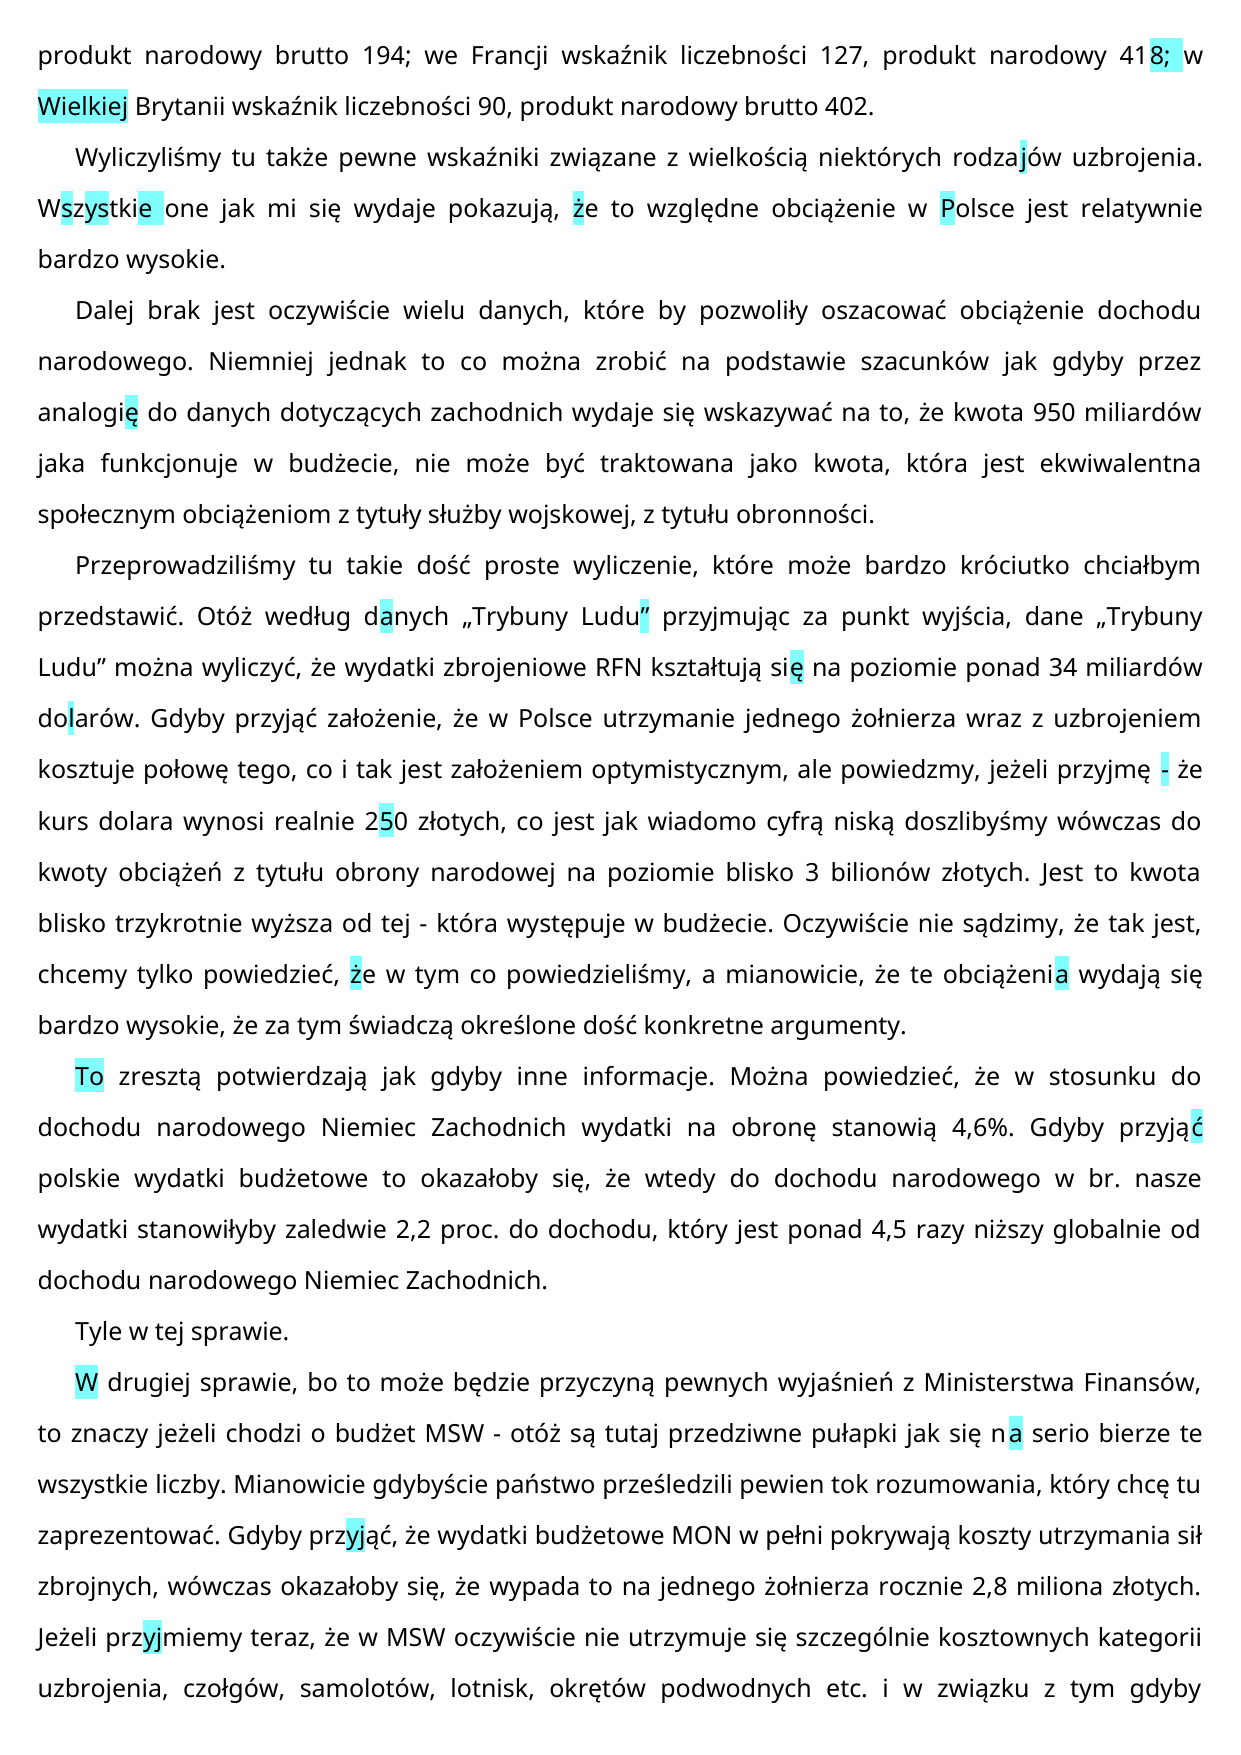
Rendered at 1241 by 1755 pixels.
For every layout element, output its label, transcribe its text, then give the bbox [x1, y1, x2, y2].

text W drugiej sprawie, bo to może będzie przyczyną pewnych wyjaśnień z Ministerstwa Finansów, to znaczy jeżeli chodzi o budżet MSW - otóż są tutaj przedziwne pułapki jak się na serio bierze te wszystkie liczby. Mianowicie gdybyście państwo prześledzili pewien tok rozumowania, który chcę tu zaprezentować. Gdyby przyjąć, że wydatki budżetowe MON w pełni pokrywają koszty utrzymania sił zbrojnych, wówczas okazałoby się, że wypada to na jednego żołnierza rocznie 2,8 miliona złotych. Jeżeli przyjmiemy teraz, że w MSW oczywiście nie utrzymuje się szczególnie kosztownych kategorii uzbrojenia, czołgów, samolotów, lotnisk, okrętów podwodnych etc. i w związku z tym gdyby [37, 1364, 1203, 1705]
text Tyle w tej sprawie. [37, 1313, 1203, 1348]
text Wyliczyliśmy tu także pewne wskaźniki związane z wielkością niektórych rodzajów uzbrojenia. Wszystkie one jak mi się wydaje pokazują, że to względne obciążenie w Polsce jest relatywnie bardzo wysokie. [37, 139, 1203, 276]
text Przeprowadziliśmy tu takie dość proste wyliczenie, które może bardzo króciutko chciałbym przedstawić. Otóż według danych „Trybuny Ludu” przyjmując za punkt wyjścia, dane „Trybuny Ludu” można wyliczyć, że wydatki zbrojeniowe RFN kształtują się na poziomie ponad 34 miliardów dolarów. Gdyby przyjąć założenie, że w Polsce utrzymanie jednego żołnierza wraz z uzbrojeniem kosztuje połowę tego, co i tak jest założeniem optymistycznym, ale powiedzmy, jeżeli przyjmę - że kurs dolara wynosi realnie 250 złotych, co jest jak wiadomo cyfrą niską doszlibyśmy wówczas do kwoty obciążeń z tytułu obrony narodowej na poziomie blisko 3 bilionów złotych. Jest to kwota blisko trzykrotnie wyższa od tej - która występuje w budżecie. Oczywiście nie sądzimy, że tak jest, chcemy tylko powiedzieć, że w tym co powiedzieliśmy, a mianowicie, że te obciążenia wydają się bardzo wysokie, że za tym świadczą określone dość konkretne argumenty. [37, 548, 1203, 1041]
text produkt narodowy brutto 194; we Francji wskaźnik liczebności 127, produkt narodowy 418; w Wielkiej Brytanii wskaźnik liczebności 90, produkt narodowy brutto 402. [37, 37, 1203, 123]
text To zresztą potwierdzają jak gdyby inne informacje. Można powiedzieć, że w stosunku do dochodu narodowego Niemiec Zachodnich wydatki na obronę stanowią 4,6%. Gdyby przyjąć polskie wydatki budżetowe to okazałoby się, że wtedy do dochodu narodowego w br. nasze wydatki stanowiłyby zaledwie 2,2 proc. do dochodu, który jest ponad 4,5 razy niższy globalnie od dochodu narodowego Niemiec Zachodnich. [37, 1058, 1203, 1297]
text Dalej brak jest oczywiście wielu danych, które by pozwoliły oszacować obciążenie dochodu narodowego. Niemniej jednak to co można zrobić na podstawie szacunków jak gdyby przez analogię do danych dotyczących zachodnich wydaje się wskazywać na to, że kwota 950 miliardów jaka funkcjonuje w budżecie, nie może być traktowana jako kwota, która jest ekwiwalentna społecznym obciążeniom z tytuły służby wojskowej, z tytułu obronności. [37, 293, 1203, 531]
